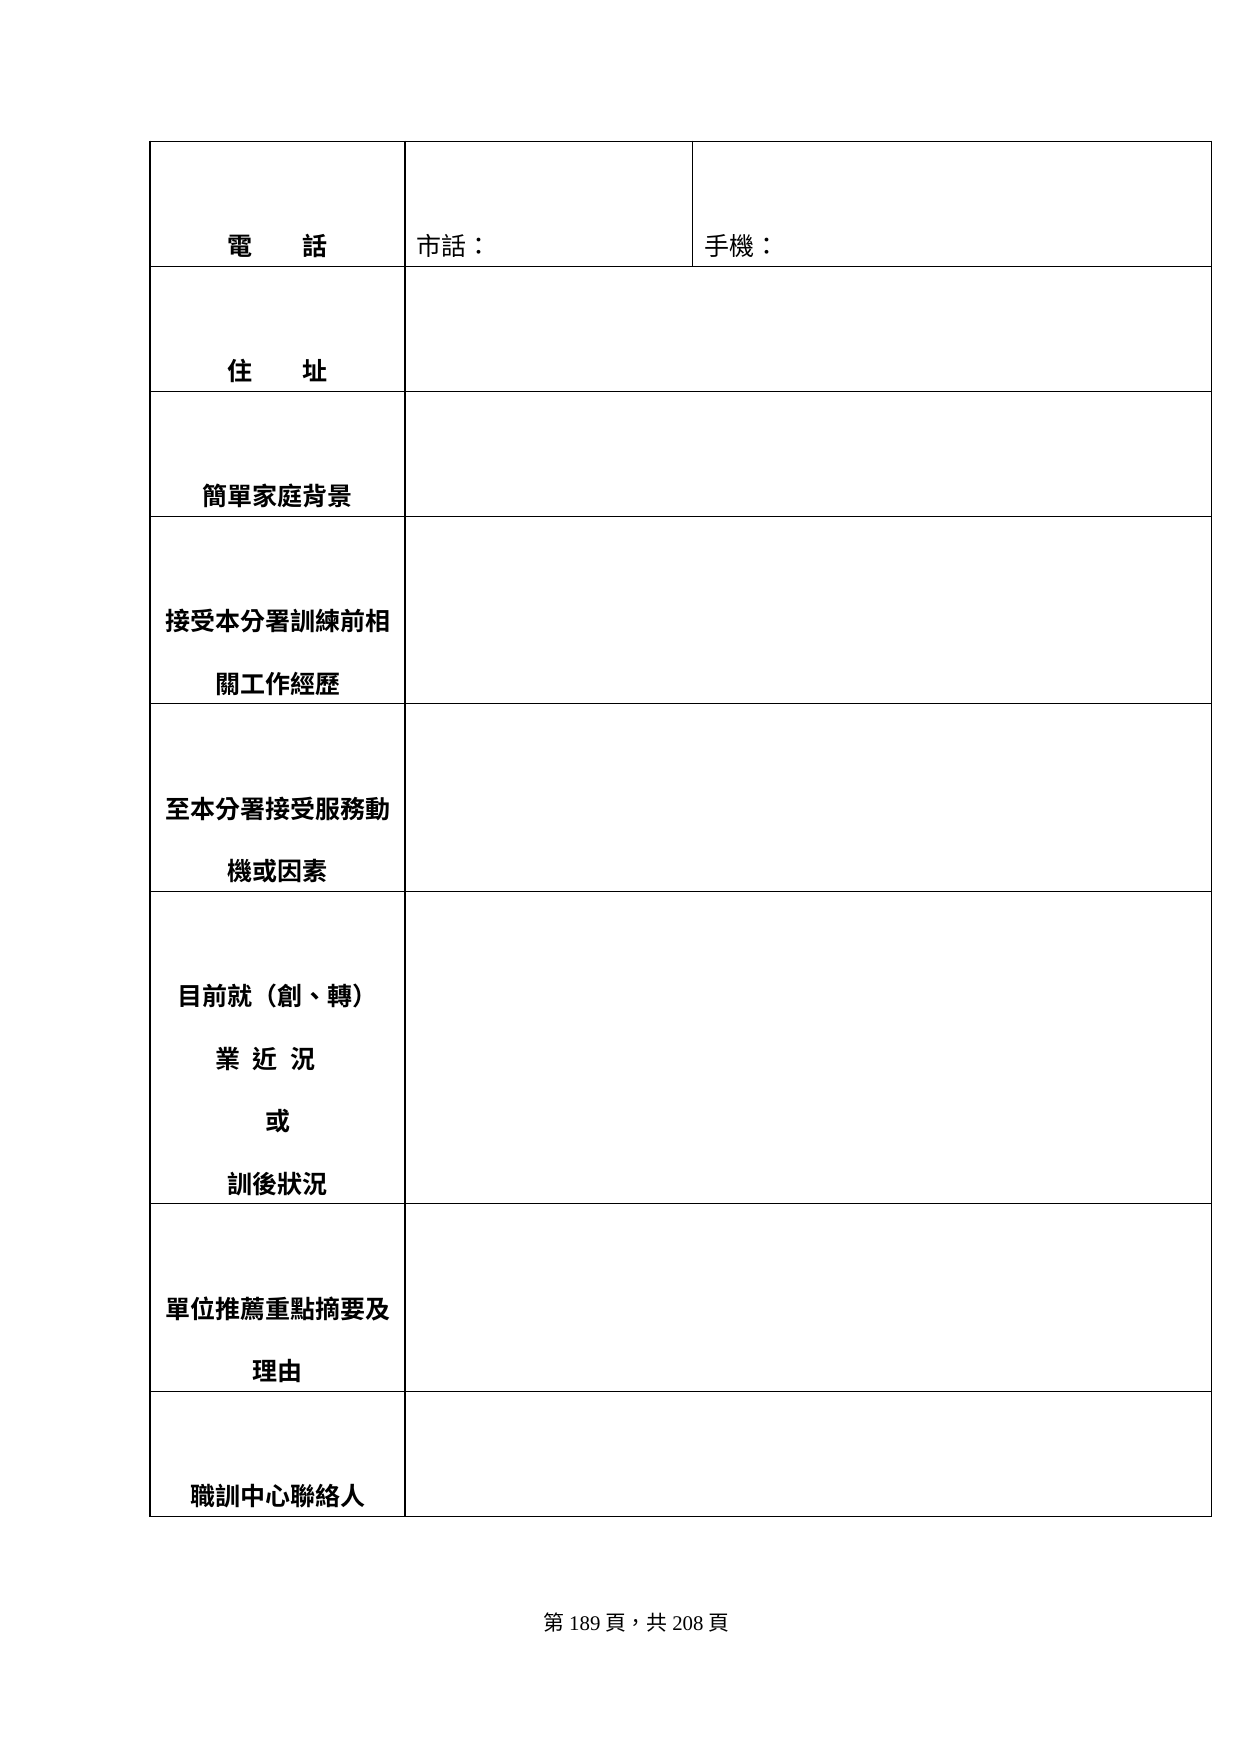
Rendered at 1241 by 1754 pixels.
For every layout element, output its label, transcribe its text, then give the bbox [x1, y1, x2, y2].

table_cell [406, 892, 1211, 1203]
table_cell 簡單家庭背景 [151, 392, 404, 516]
table_cell 電 話 [151, 142, 404, 266]
table_cell 職訓中心聯絡人 [151, 1392, 404, 1516]
table_cell [406, 267, 1211, 391]
table_cell 市話： [406, 142, 692, 266]
table_cell 單位推薦重點摘要及理由 [151, 1204, 404, 1391]
table_cell [406, 517, 1211, 703]
table_cell 接受本分署訓練前相關工作經歷 [151, 517, 404, 703]
table_cell 手機： [693, 142, 1211, 266]
table_cell [406, 1392, 1211, 1516]
table_cell [406, 392, 1211, 516]
table_cell 至本分署接受服務動機或因素 [151, 704, 404, 891]
table_cell [406, 1204, 1211, 1391]
table_cell [406, 704, 1211, 891]
table_cell 住 址 [151, 267, 404, 391]
table_cell 目前就（創、轉） 業 近 況 或 訓後狀況 [151, 892, 404, 1203]
